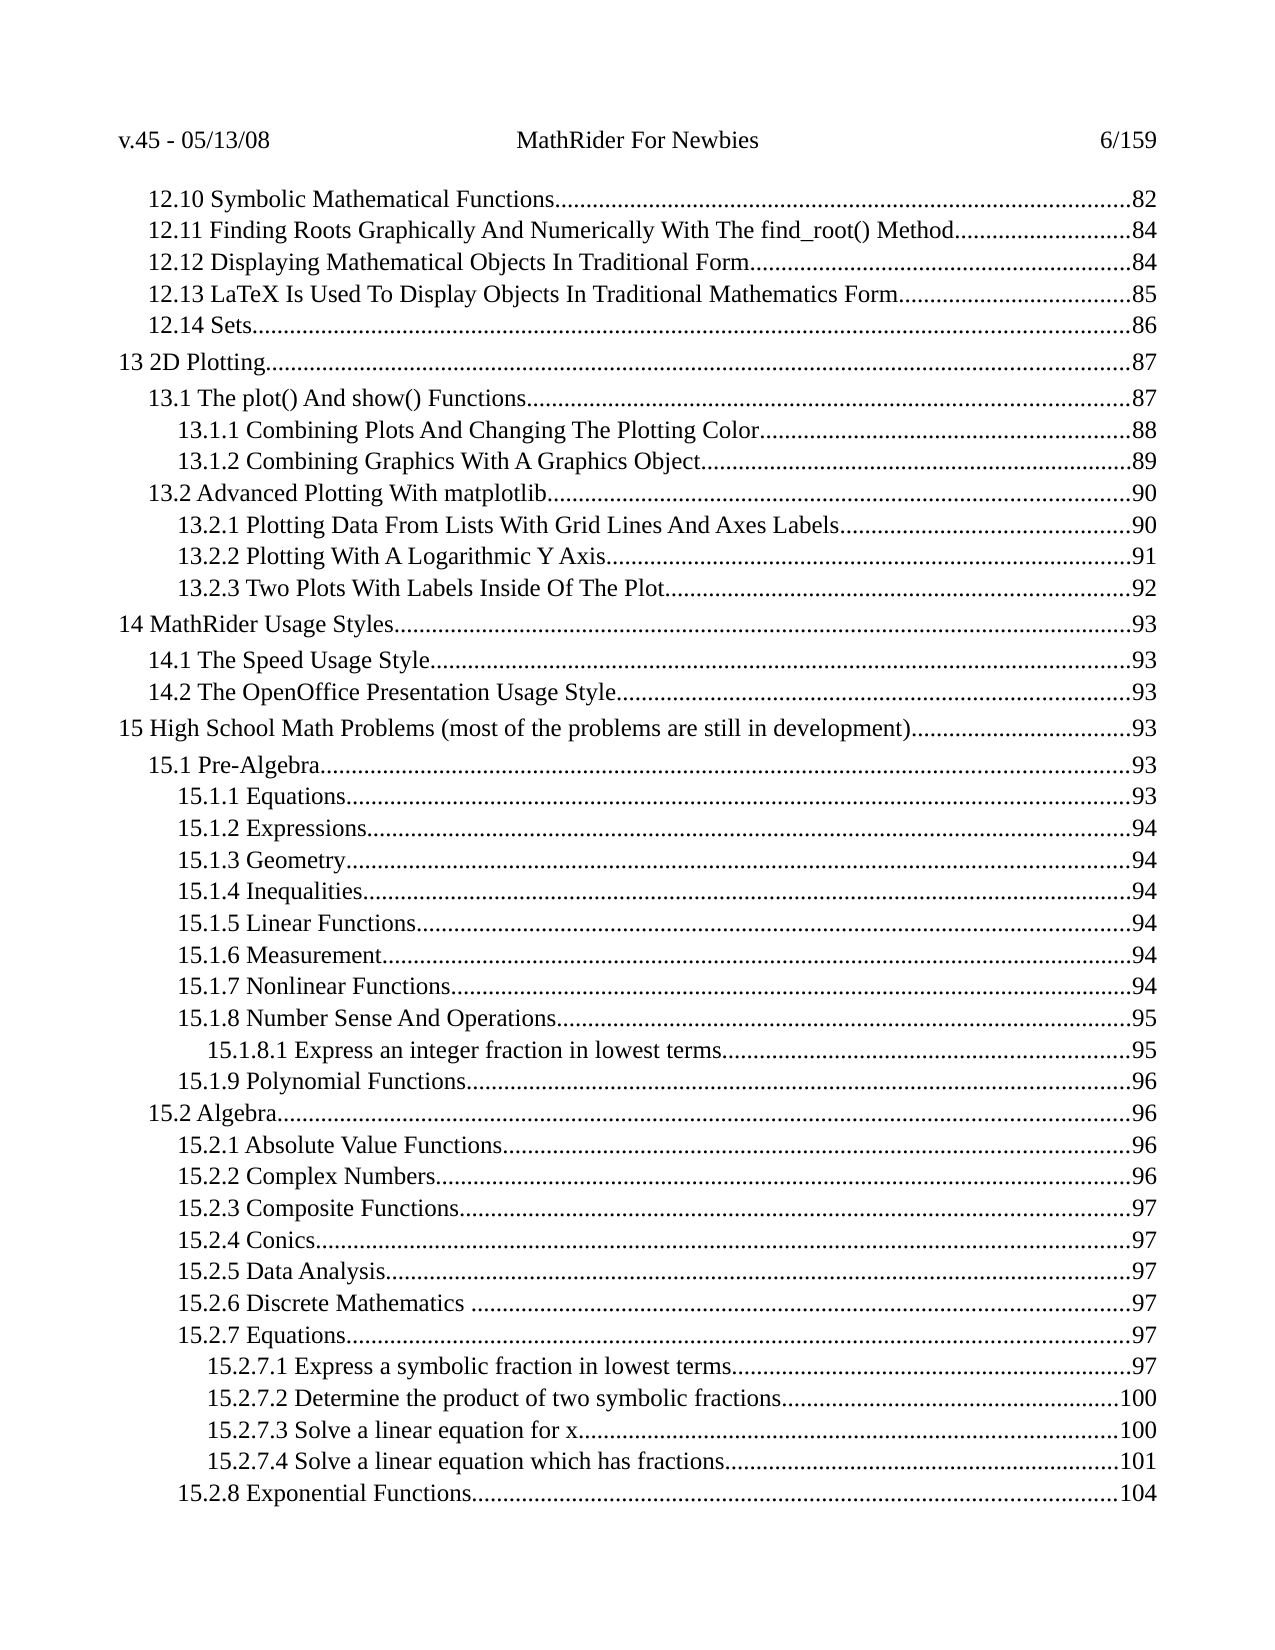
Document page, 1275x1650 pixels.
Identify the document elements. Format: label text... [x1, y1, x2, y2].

text 15.1 Pre-Algebra 93 [148, 750, 1157, 778]
text 13.1 The plot() And show() Functions 87 [148, 383, 1157, 412]
text 14 MathRider Usage Styles 93 [118, 609, 1157, 638]
text 13 2D Plotting 87 [118, 347, 1157, 376]
text 13.2.2 Plotting With A Logarithmic Y Axis 91 [177, 541, 1157, 570]
text 15.1.4 Inequalities 94 [177, 876, 1157, 905]
text 15.1.5 Linear Functions 94 [177, 908, 1157, 937]
text 15.2 Algebra 96 [148, 1098, 1157, 1127]
text 15.2.6 Discrete Mathematics 97 [177, 1288, 1157, 1317]
text 12.12 Displaying Mathematical Objects In Traditional Form 84 [148, 247, 1157, 276]
text 15.1.2 Expressions 94 [177, 813, 1157, 842]
text 15.2.3 Composite Functions 97 [177, 1193, 1157, 1222]
text 15.2.4 Conics 97 [177, 1225, 1157, 1253]
text 15.2.7.2 Determine the product of two symbolic fractions 100 [207, 1383, 1157, 1412]
text 12.10 Symbolic Mathematical Functions 82 [148, 184, 1157, 213]
text 14.2 The OpenOffice Presentation Usage Style 93 [148, 677, 1157, 706]
text 15.2.8 Exponential Functions 104 [177, 1478, 1157, 1507]
text 12.11 Finding Roots Graphically And Numerically With The find_root() Method 84 [148, 216, 1157, 244]
text 15.1.8.1 Express an integer fraction in lowest terms 95 [207, 1035, 1157, 1063]
text 15.1.3 Geometry 94 [177, 845, 1157, 873]
text 13.2.3 Two Plots With Labels Inside Of The Plot 92 [177, 573, 1157, 602]
text 15.2.1 Absolute Value Functions 96 [177, 1130, 1157, 1158]
text 15.1.1 Equations 93 [177, 781, 1157, 810]
text 15.1.9 Polynomial Functions 96 [177, 1066, 1157, 1095]
text 15.2.7 Equations 97 [177, 1320, 1157, 1348]
text 13.1.2 Combining Graphics With A Graphics Object 89 [177, 446, 1157, 475]
text 12.14 Sets 86 [148, 311, 1157, 339]
text 15.2.7.1 Express a symbolic fraction in lowest terms 97 [207, 1351, 1157, 1380]
text 13.2 Advanced Plotting With matplotlib 90 [148, 478, 1157, 507]
text 14.1 The Speed Usage Style 93 [148, 646, 1157, 674]
text 15.2.7.4 Solve a linear equation which has fractions 101 [207, 1446, 1157, 1475]
text 15.2.2 Complex Numbers 96 [177, 1161, 1157, 1190]
text 15.2.7.3 Solve a linear equation for x 100 [207, 1415, 1157, 1443]
text 13.2.1 Plotting Data From Lists With Grid Lines And Axes Labels 90 [177, 510, 1157, 538]
text 15.1.6 Measurement 94 [177, 940, 1157, 968]
text 12.13 LaTeX Is Used To Display Objects In Traditional Mathematics Form 85 [148, 279, 1157, 308]
text 15.2.5 Data Analysis 97 [177, 1256, 1157, 1285]
text 15.1.7 Nonlinear Functions 94 [177, 971, 1157, 1000]
text 13.1.1 Combining Plots And Changing The Plotting Color 88 [177, 415, 1157, 443]
text 15.1.8 Number Sense And Operations 95 [177, 1003, 1157, 1032]
text 15 High School Math Problems (most of the problems are still in development) 93 [118, 713, 1157, 742]
